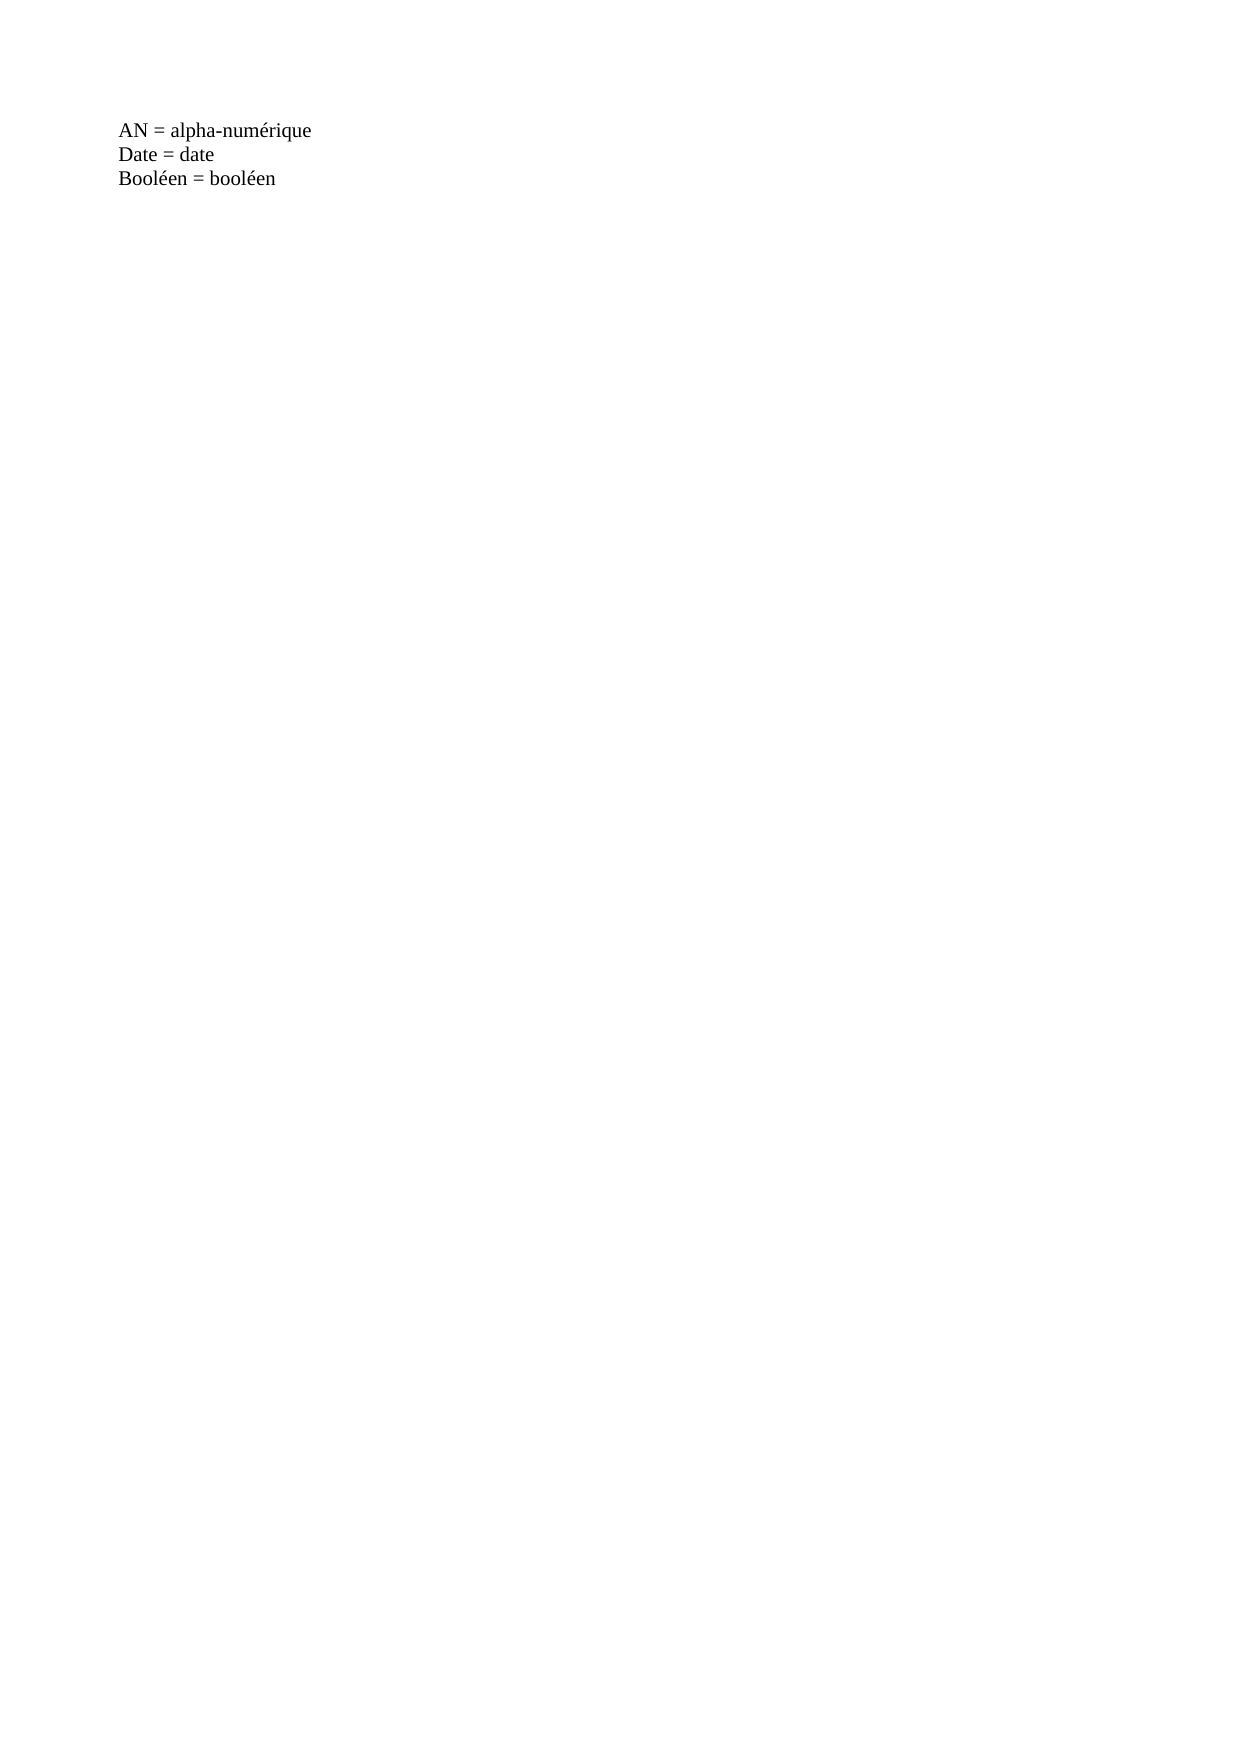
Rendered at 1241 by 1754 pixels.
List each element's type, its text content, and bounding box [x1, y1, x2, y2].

text AN = alpha-numérique [118, 118, 1122, 142]
text Date = date [118, 142, 1122, 166]
text Booléen = booléen [118, 166, 1122, 190]
